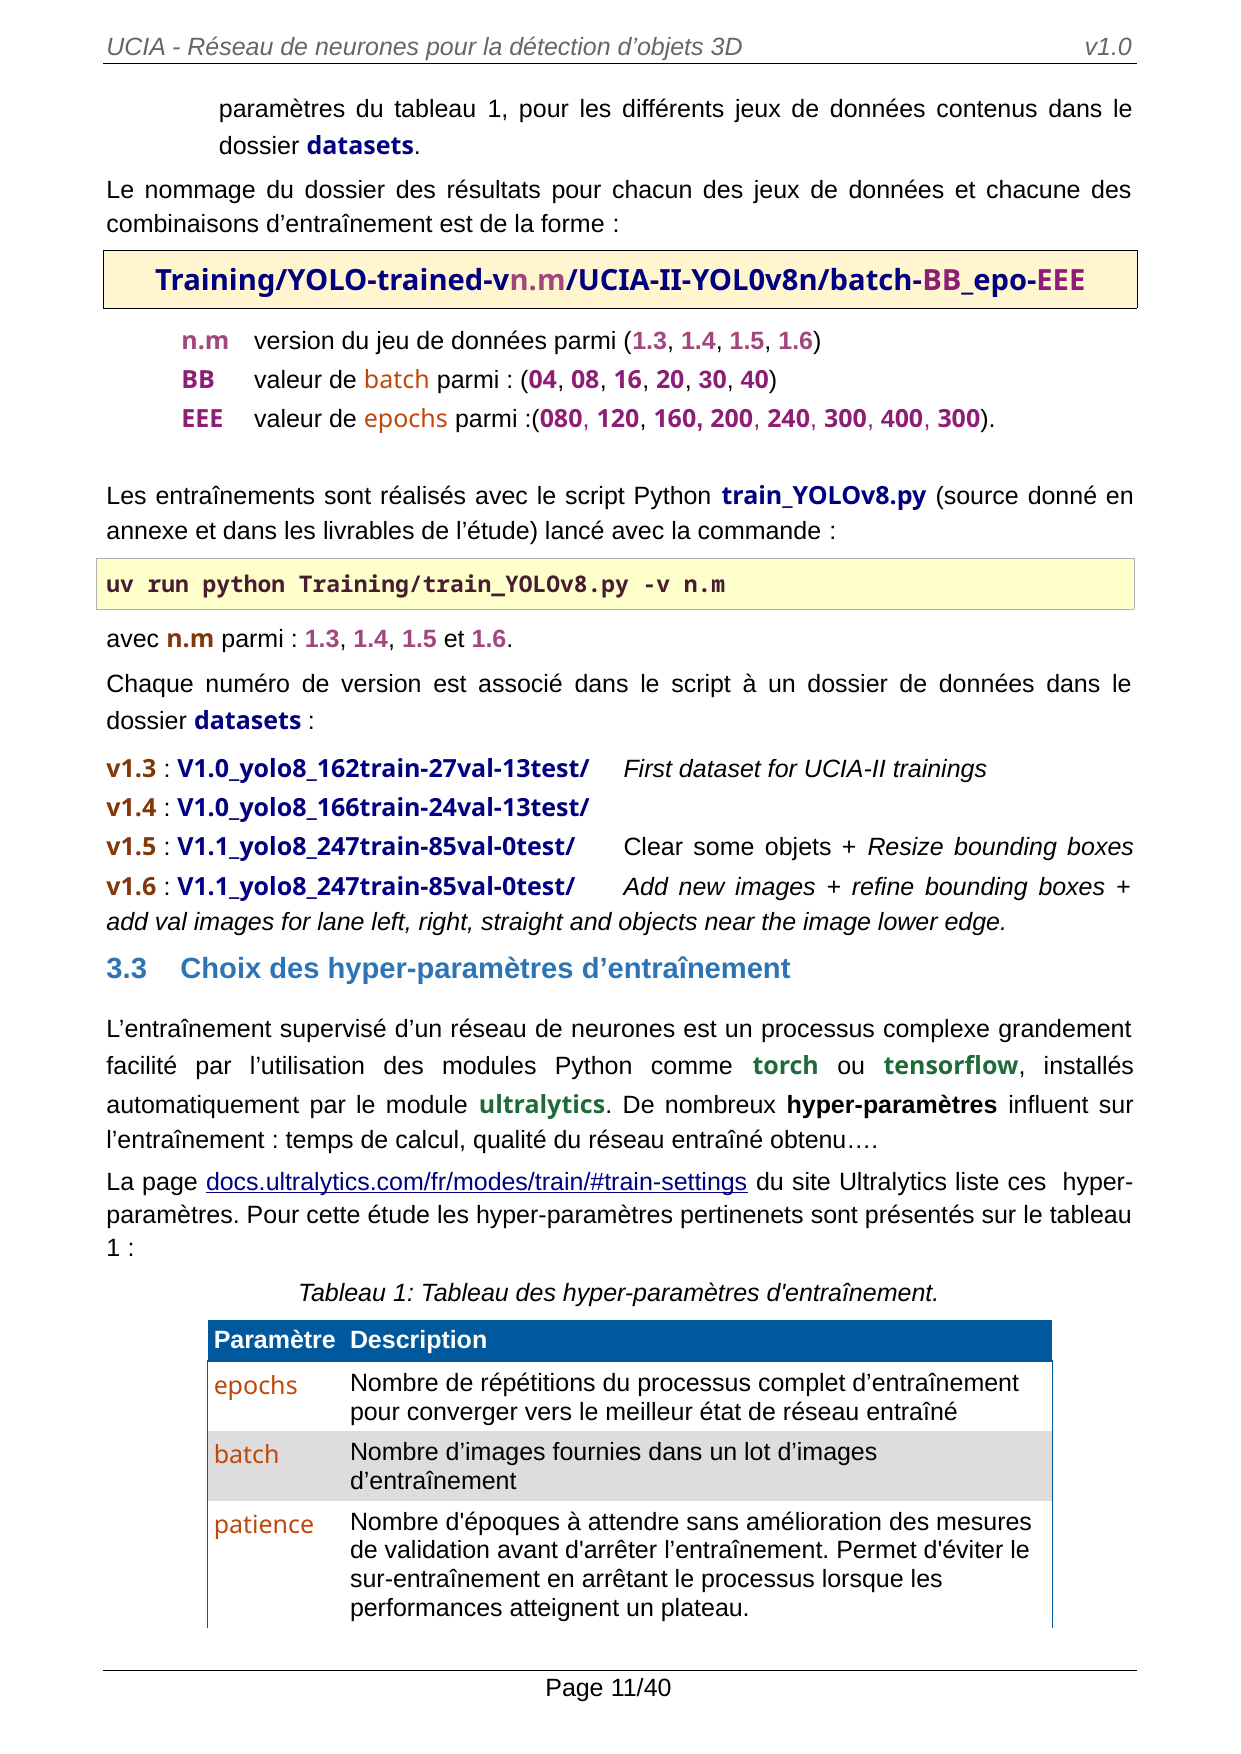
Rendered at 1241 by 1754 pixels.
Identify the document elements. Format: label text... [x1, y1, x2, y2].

table_cell patience [208, 1501, 344, 1627]
table_cell Nombre de répétitions du processus complet d’entraînement pour converger vers le meilleur état de réseau entraîné [344, 1362, 1052, 1431]
text Training/YOLO-trained-vn.m/UCIA-II-YOL0v8n/batch-BB_epo-EEE [104, 251, 1137, 308]
text L’entraînement supervisé d’un réseau de neurones est un processus complexe grandement facilité par l’utilisation des modules Python comme torch ou tensorflow, installés automatiquement par le module ultralytics. De nombreux hyper-paramètres influent sur l’entraînement : temps de calcul, qualité du réseau entraîné obtenu…. [106, 1013, 1134, 1154]
table_cell epochs [208, 1362, 344, 1431]
table_cell Nombre d’images fournies dans un lot d’images d’entraînement [344, 1431, 1052, 1501]
table_header Paramètre [208, 1320, 344, 1360]
text Les entraînements sont réalisés avec le script Python train_YOLOv8.py (source donné en annexe et dans les livrables de l’étude) lancé avec la commande : [106, 478, 1134, 545]
subtitle Choix des hyper-paramètres d’entraînement [106, 951, 1134, 985]
list paramètres du tableau 1, pour les différents jeux de données contenus dans le dossier datasets. [181, 94, 1134, 162]
table_cell Nombre d'époques à attendre sans amélioration des mesures de validation avant d'arrêter l’entraînement. Permet d'éviter le sur-entraînement en arrêtant le processus lorsque les performances atteignent un plateau. [344, 1501, 1052, 1627]
text La page docs.ultralytics.com/fr/modes/train/#train-settings du site Ultralytics liste ces hyper-paramètres. Pour cette étude les hyper-paramètres pertinenets sont présentés sur le tableau 1 : [106, 1167, 1134, 1262]
text avec n.m parmi : 1.3, 1.4, 1.5 et 1.6. [106, 621, 1134, 655]
text v1.3 : V1.0_yolo8_162train-27val-13test/ First dataset for UCIA-II trainings v1.4 : V1.0_yolo8_166train-24val-13test/ v1.5 : V1.1_yolo8_247train-85val-0test/ Clear some objets + Resize bounding boxes v1.6 : V1.1_yolo8_247train-85val-0test/ Add new images + refine bounding boxes + add val images for lane left, right, straight and objects near the image lower edge. [106, 751, 1134, 935]
table_cell batch [208, 1431, 344, 1501]
table_header Description [344, 1320, 1052, 1360]
list n.m version du jeu de données parmi (1.3, 1.4, 1.5, 1.6) BB valeur de batch parmi : (04, 08, 16, 20, 30, 40) EEE valeur de epochs parmi :(080, 120, 160, 200, 240, 300, 400, 300). [144, 323, 1134, 435]
text Tableau 1: Tableau des hyper-paramètres d'entraînement. [106, 1278, 1134, 1307]
text Chaque numéro de version est associé dans le script à un dossier de données dans le dossier datasets : [106, 669, 1134, 737]
text uv run python Training/train_YOLOv8.py -v n.m [97, 559, 1134, 609]
text Le nommage du dossier des résultats pour chacun des jeux de données et chacune des combinaisons d’entraînement est de la forme : [106, 176, 1134, 237]
